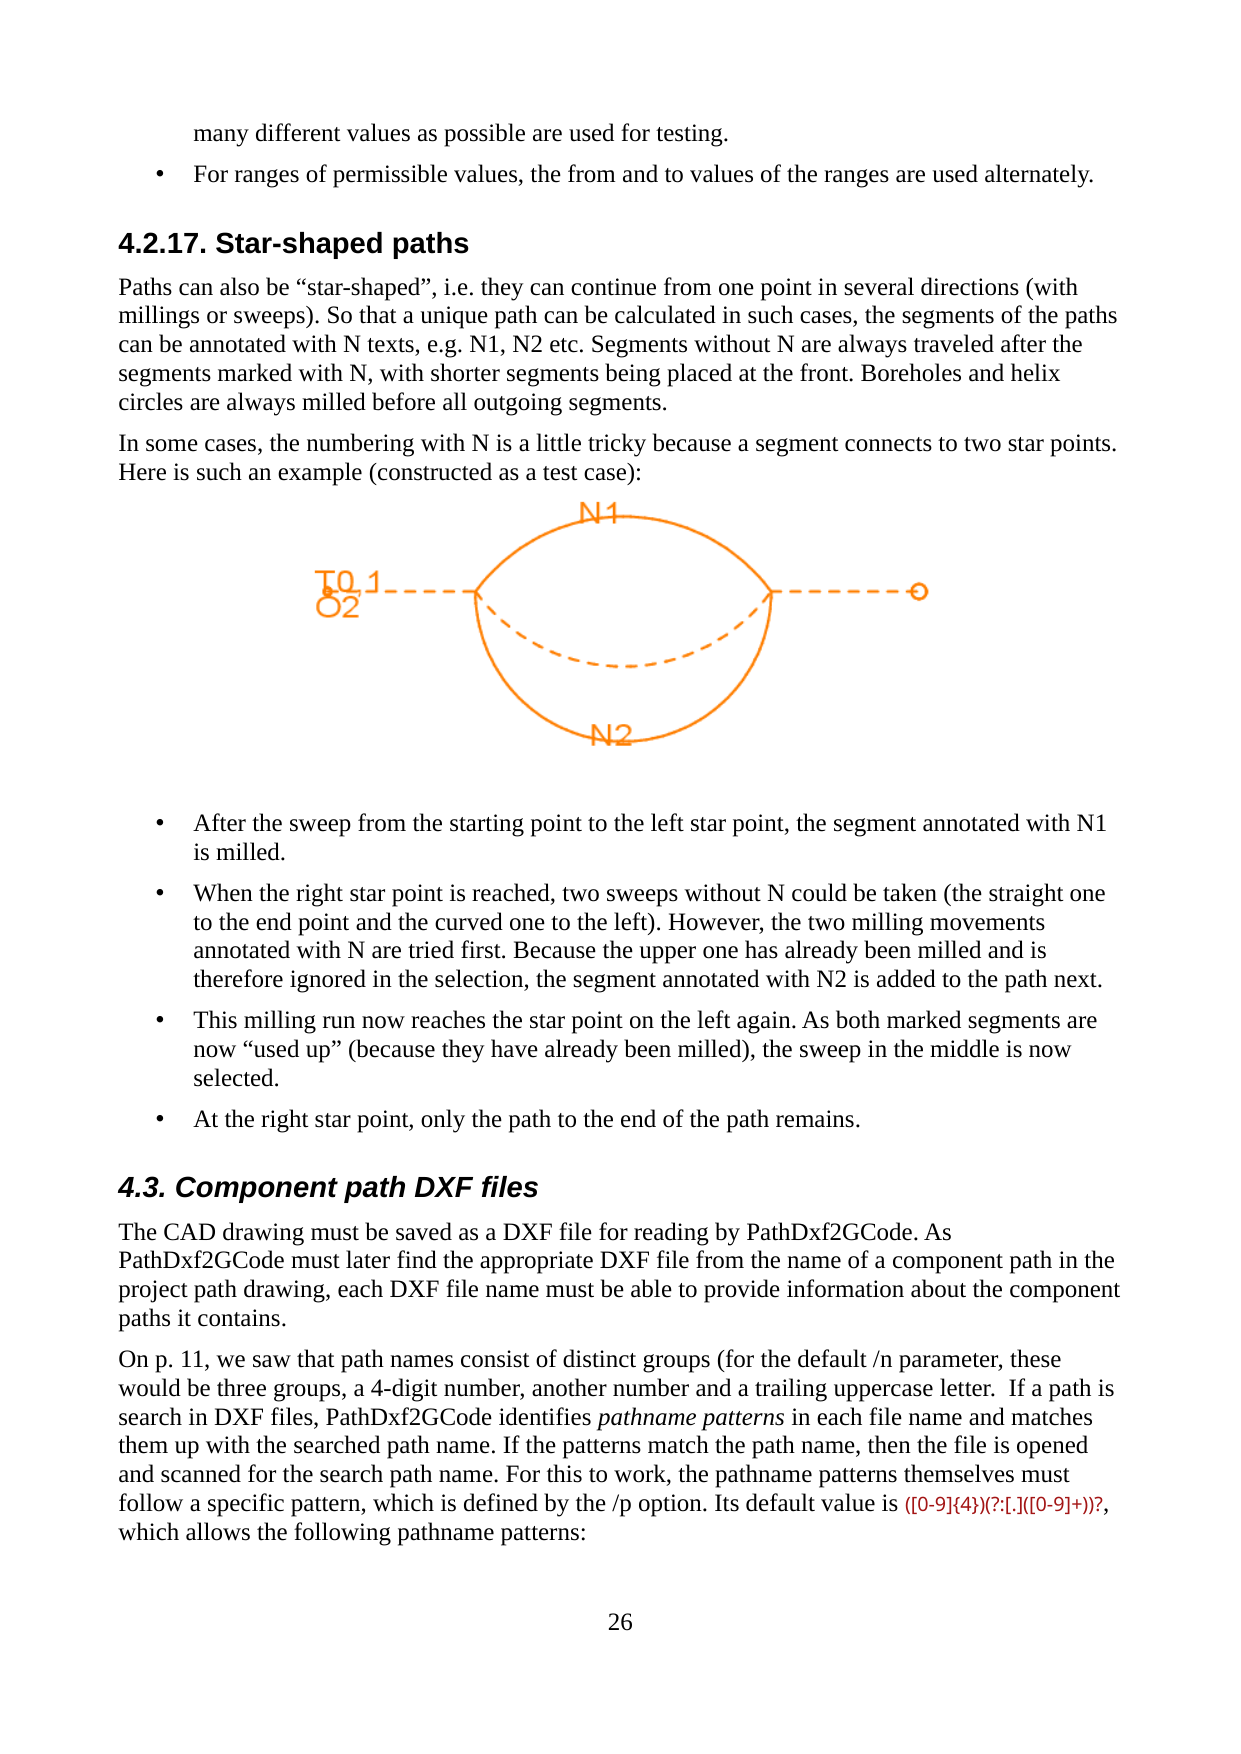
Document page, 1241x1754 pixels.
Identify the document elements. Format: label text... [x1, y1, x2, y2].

list many different values as possible are used for testing. [156, 118, 1122, 147]
list At the right star point, only the path to the end of the path remains. [156, 1104, 1122, 1133]
list This milling run now reaches the star point on the left again. As both marked segments are now “used up” (because they have already been milled), the sweep in the middle is now selected. [156, 1006, 1122, 1092]
text In some cases, the numbering with N is a little tricky because a segment connects to two star points. Here is such an example (constructed as a test case): [118, 428, 1122, 485]
subtitle 4.2.17. Star-shaped paths [118, 226, 1122, 259]
list When the right star point is reached, two sweeps without N could be taken (the straight one to the end point and the curved one to the left). However, the two milling movements annotated with N are tried first. Because the upper one has already been milled and is therefore ignored in the selection, the segment annotated with N2 is added to the path next. [156, 878, 1122, 993]
text Paths can also be “star-shaped”, i.e. they can continue from one point in several directions (with millings or sweeps). So that a unique path can be calculated in such cases, the segments of the paths can be annotated with N texts, e.g. N1, N2 etc. Segments without N are always traveled after the segments marked with N, with shorter segments being placed at the front. Boreholes and helix circles are always milled before all outgoing segments. [118, 272, 1122, 415]
text The CAD drawing must be saved as a DXF file for reading by PathDxf2GCode. As PathDxf2GCode must later find the appropriate DXF file from the name of a component path in the project path drawing, each DXF file name must be able to provide information about the component paths it contains. [118, 1217, 1122, 1332]
list After the sweep from the starting point to the left star point, the segment annotated with N1 is milled. [156, 808, 1122, 866]
subtitle 4.3. Component path DXF files [118, 1171, 1122, 1204]
text On p. 10, we saw that path names consist of distinct groups (for the default /n parameter, these would be three groups, a 4-digit number, another number and a trailing uppercase letter. If a path is search in DXF files, PathDxf2GCode identifies pathname patterns in each file name and matches them up with the searched path name. If the patterns match the path name, then the file is opened and scanned for the search path name. For this to work, the pathname patterns themselves must follow a specific pattern, which is defined by the /p option. Its default value is ([0-9]{4})(?:[.]([0-9]+))?, which allows the following pathname patterns: [118, 1344, 1122, 1546]
list For ranges of permissible values, the from and to values of the ranges are used alternately. [156, 159, 1122, 188]
